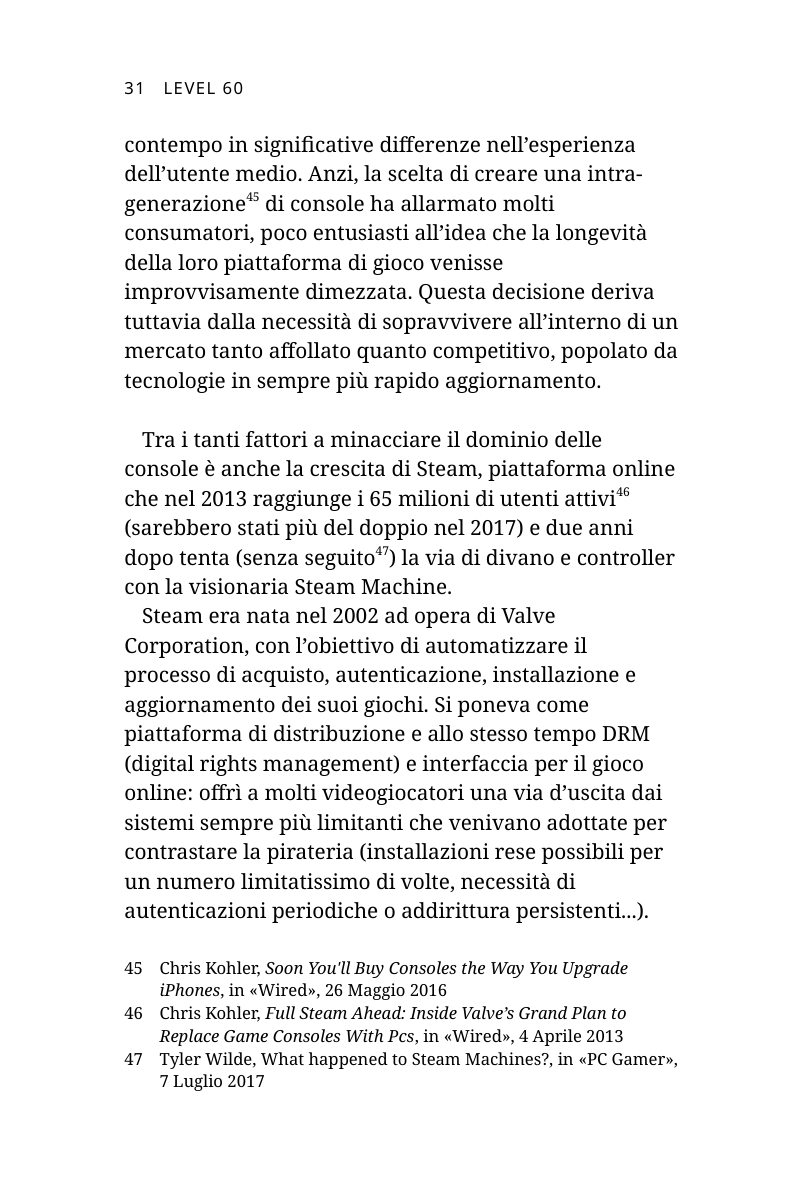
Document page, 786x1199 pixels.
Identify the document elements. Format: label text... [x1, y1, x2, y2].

text Steam era nata nel 2002 ad opera di Valve Corporation, con l’obiettivo di automatizzare il processo di acquisto, autenticazione, installazione e aggiornamento dei suoi giochi. Si poneva come piattaforma di distribuzione e allo stesso tempo DRM (digital rights management) e interfaccia per il gioco online: offrì a molti videogiocatori una via d’uscita dai sistemi sempre più limitanti che venivano adottate per contrastare la pirateria (installazioni rese possibili per un numero limitatissimo di volte, necessità di autenticazioni periodiche o addirittura persistenti...). [124, 601, 679, 925]
text Tra i tanti fattori a minacciare il dominio delle console è anche la crescita di Steam, piattaforma online che nel 2013 raggiunge i 65 milioni di utenti attivi (sarebbero stati più del doppio nel 2017) e due anni dopo tenta (senza seguito) la via di divano e controller con la visionaria Steam Machine. [124, 424, 679, 601]
text Chris Kohler, Soon You'll Buy Consoles the Way You Upgrade iPhones, in «Wired», 26 Maggio 2016 [124, 956, 679, 1002]
text contempo in significative differenze nell’esperienza dell’utente medio. Anzi, la scelta di creare una intra-generazione di console ha allarmato molti consumatori, poco entusiasti all’idea che la longevità della loro piattaforma di gioco venisse improvvisamente dimezzata. Questa decisione deriva tuttavia dalla necessità di sopravvivere all’interno di un mercato tanto affollato quanto competitivo, popolato da tecnologie in sempre più rapido aggiornamento. [124, 129, 679, 394]
text Tyler Wilde, What happened to Steam Machines?, in «PC Gamer», 7 Luglio 2017 [124, 1047, 679, 1093]
text Chris Kohler, Full Steam Ahead: Inside Valve’s Grand Plan to Replace Game Consoles With Pcs, in «Wired», 4 Aprile 2013 [124, 1002, 679, 1047]
